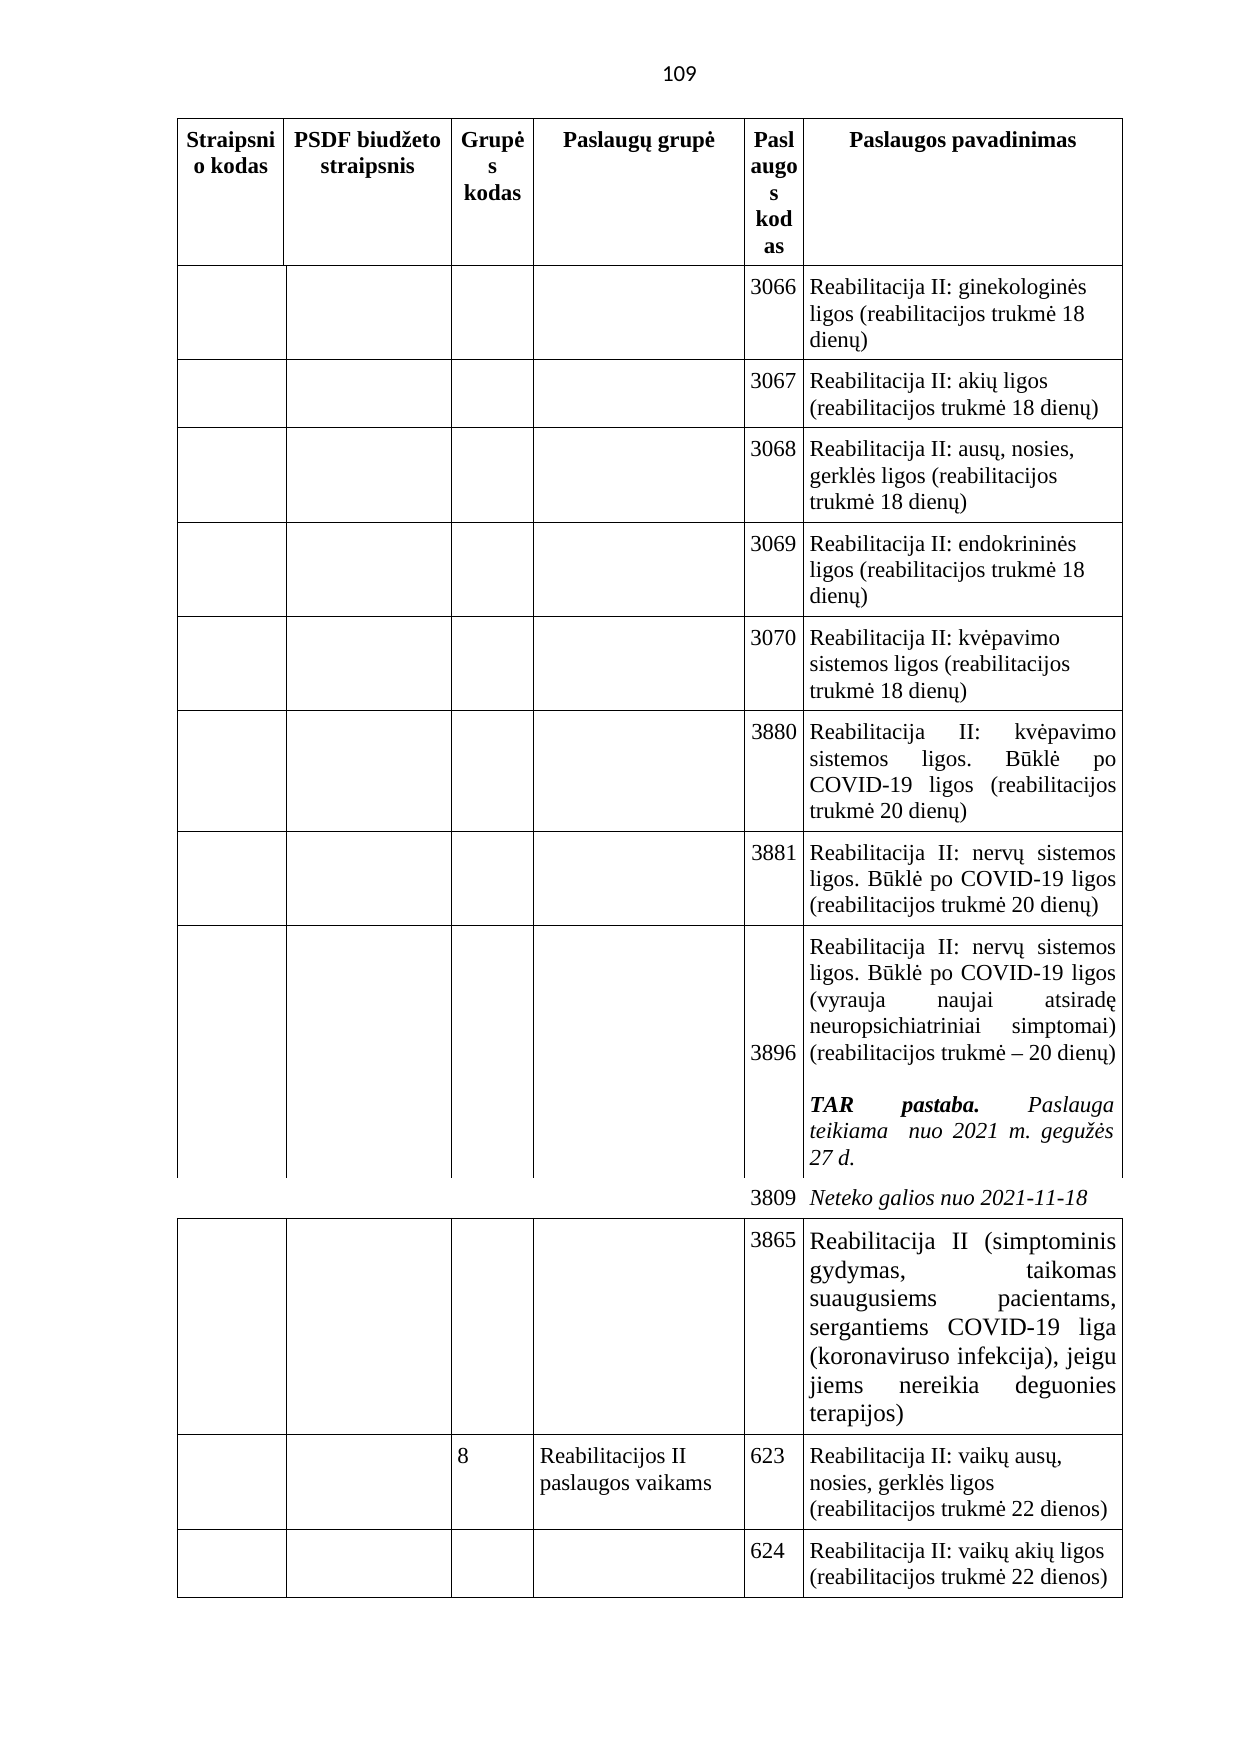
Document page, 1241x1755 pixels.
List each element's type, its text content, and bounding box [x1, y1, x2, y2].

table_cell [534, 1530, 744, 1597]
table_cell 3881 [745, 832, 803, 925]
table_cell Reabilitacija II: ginekologinės ligos (reabilitacijos trukmė 18 dienų) [804, 266, 1122, 359]
table_cell [178, 523, 286, 616]
table_cell [534, 428, 744, 522]
table_cell [534, 266, 744, 359]
table_cell 3809 [744, 1178, 803, 1218]
table_header Grupės kodas [452, 119, 533, 265]
table_cell [452, 617, 533, 710]
table_cell [452, 266, 533, 359]
table_header Paslaugos kodas [745, 119, 803, 265]
table_cell [178, 832, 286, 925]
table_cell [534, 1178, 744, 1218]
table_cell [287, 926, 451, 1177]
table_cell 8 [452, 1435, 533, 1529]
table_cell [534, 711, 744, 831]
table_cell 3896 [745, 926, 803, 1177]
table_cell 3069 [745, 523, 803, 616]
table_cell [287, 617, 451, 710]
table_cell 3067 [745, 360, 803, 427]
table_cell [178, 266, 286, 359]
table_cell [452, 428, 533, 522]
table_cell [287, 523, 451, 616]
table_cell Reabilitacija II: vaikų akių ligos (reabilitacijos trukmė 22 dienos) [804, 1530, 1122, 1597]
table_cell [452, 1219, 533, 1434]
table_cell Reabilitacijos II paslaugos vaikams [534, 1435, 744, 1529]
table_cell 3070 [745, 617, 803, 710]
table_cell [178, 1530, 286, 1597]
table_cell [178, 617, 286, 710]
table_cell [287, 1435, 451, 1529]
table_cell [452, 926, 533, 1177]
table_cell [287, 1178, 451, 1218]
table_cell [178, 1435, 286, 1529]
table_cell [534, 617, 744, 710]
table_cell Reabilitacija II: nervų sistemos ligos. Būklė po COVID-19 ligos (reabilitacijos trukmė 20 dienų) [804, 832, 1122, 925]
table_cell [178, 428, 286, 522]
table_cell [178, 360, 286, 427]
table_cell [452, 832, 533, 925]
table_cell [287, 832, 451, 925]
table_cell 624 [745, 1530, 803, 1597]
table_cell [287, 1219, 451, 1434]
table_cell Reabilitacija II: kvėpavimo sistemos ligos (reabilitacijos trukmė 18 dienų) [804, 617, 1122, 710]
table_cell Reabilitacija II (simptominis gydymas, taikomas suaugusiems pacientams, sergantiems COVID-19 liga (koronaviruso infekcija), jeigu jiems nereikia deguonies terapijos) [804, 1219, 1122, 1434]
table_cell [452, 523, 533, 616]
table_cell [287, 360, 451, 427]
table_cell [452, 711, 533, 831]
table_cell Reabilitacija II: endokrininės ligos (reabilitacijos trukmė 18 dienų) [804, 523, 1122, 616]
table_cell [177, 1178, 287, 1218]
table_header PSDF biudžeto straipsnis [284, 119, 451, 265]
table_cell [178, 711, 286, 831]
table_cell [534, 360, 744, 427]
table_cell [287, 711, 451, 831]
table_cell 623 [745, 1435, 803, 1529]
table_cell Reabilitacija II: akių ligos (reabilitacijos trukmė 18 dienų) [804, 360, 1122, 427]
table_cell [452, 1530, 533, 1597]
table_cell [534, 926, 744, 1177]
table_cell 3068 [745, 428, 803, 522]
table_cell [534, 1219, 744, 1434]
table_cell [452, 360, 533, 427]
table_cell Reabilitacija II: ausų, nosies, gerklės ligos (reabilitacijos trukmė 18 dienų) [804, 428, 1122, 522]
table_cell [287, 266, 451, 359]
table_header Paslaugų grupė [534, 119, 744, 265]
table_cell [178, 1219, 286, 1434]
table_cell Reabilitacija II: vaikų ausų, nosies, gerklės ligos (reabilitacijos trukmė 22 dienos) [804, 1435, 1122, 1529]
table_header Straipsnio kodas [178, 119, 283, 265]
table_cell Neteko galios nuo 2021-11-18 [803, 1178, 1122, 1218]
table_cell [287, 428, 451, 522]
table_header Paslaugos pavadinimas [804, 119, 1122, 265]
table_cell [534, 832, 744, 925]
table_cell 3066 [745, 266, 803, 359]
table_cell [287, 1530, 451, 1597]
table_cell Reabilitacija II: nervų sistemos ligos. Būklė po COVID-19 ligos (vyrauja naujai atsiradę neuropsichiatriniai simptomai) (reabilitacijos trukmė – 20 dienų) TAR pastaba. Paslauga teikiama nuo 2021 m. gegužės 27 d. [804, 926, 1122, 1177]
table_cell Reabilitacija II: kvėpavimo sistemos ligos. Būklė po COVID-19 ligos (reabilitacijos trukmė 20 dienų) [804, 711, 1122, 831]
table_cell [451, 1178, 533, 1218]
table_cell [178, 926, 286, 1177]
table_cell 3880 [745, 711, 803, 831]
table_cell [534, 523, 744, 616]
table_cell 3865 [745, 1219, 803, 1434]
